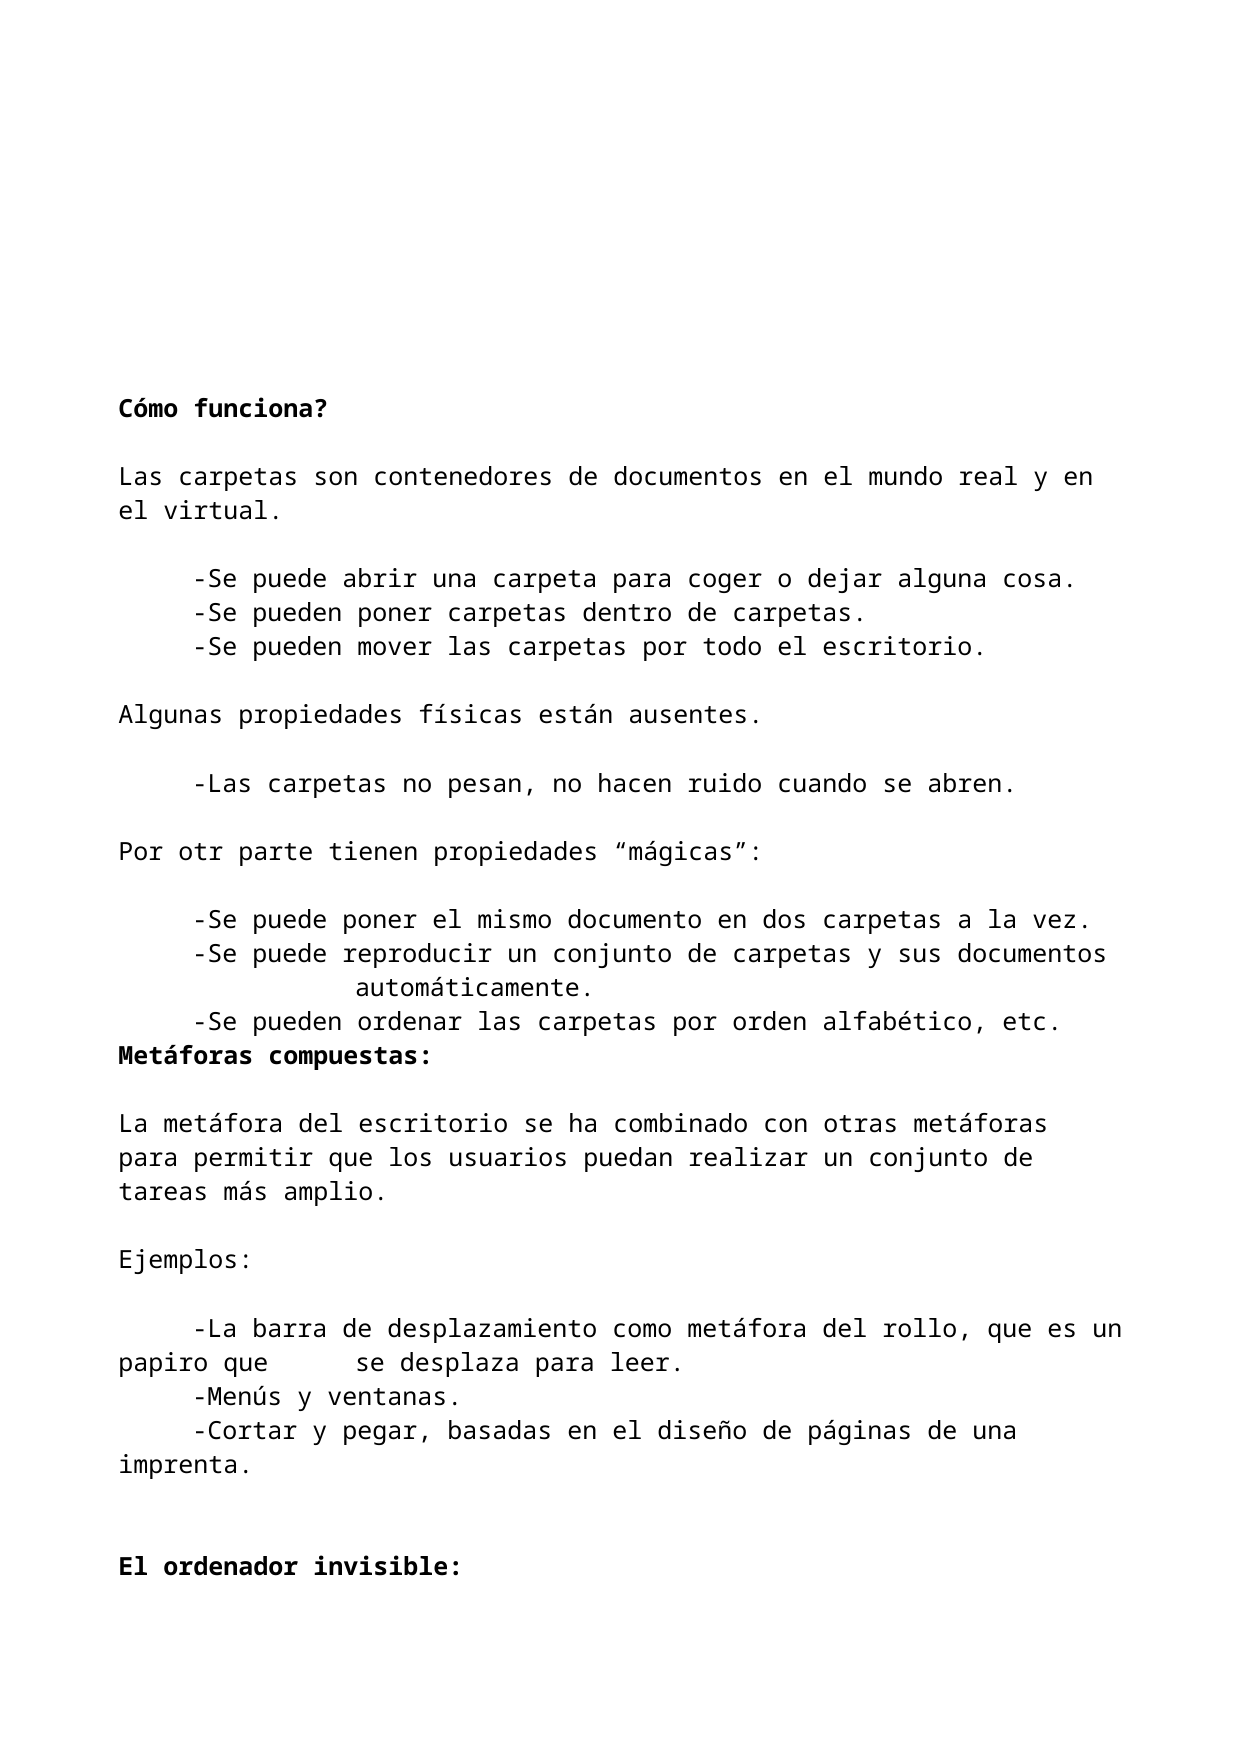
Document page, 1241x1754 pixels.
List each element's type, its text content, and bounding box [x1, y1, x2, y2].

text -Se puede reproducir un conjunto de carpetas y sus documentos automáticamente. [118, 936, 1122, 1004]
text Ejemplos: [118, 1242, 1122, 1276]
text -La barra de desplazamiento como metáfora del rollo, que es un papiro que se desplaza para leer. [118, 1310, 1122, 1378]
text El ordenador invisible: [118, 1549, 1122, 1583]
text Por otr parte tienen propiedades “mágicas”: [118, 833, 1122, 867]
text -Se puede abrir una carpeta para coger o dejar alguna cosa. [118, 561, 1122, 595]
text La metáfora del escritorio se ha combinado con otras metáforas para permitir que los usuarios puedan realizar un conjunto de tareas más amplio. [118, 1106, 1122, 1208]
text Algunas propiedades físicas están ausentes. [118, 697, 1122, 731]
text Metáforas compuestas: [118, 1038, 1122, 1072]
text -Las carpetas no pesan, no hacen ruido cuando se abren. [118, 765, 1122, 799]
text -Se puede poner el mismo documento en dos carpetas a la vez. [118, 902, 1122, 936]
text -Se pueden ordenar las carpetas por orden alfabético, etc. [118, 1004, 1122, 1038]
text -Se pueden mover las carpetas por todo el escritorio. [118, 629, 1122, 663]
text Cómo funciona? [118, 391, 1122, 425]
text Las carpetas son contenedores de documentos en el mundo real y en el virtual. [118, 459, 1122, 527]
text -Cortar y pegar, basadas en el diseño de páginas de una imprenta. [118, 1412, 1122, 1481]
text -Menús y ventanas. [118, 1378, 1122, 1412]
text -Se pueden poner carpetas dentro de carpetas. [118, 595, 1122, 629]
